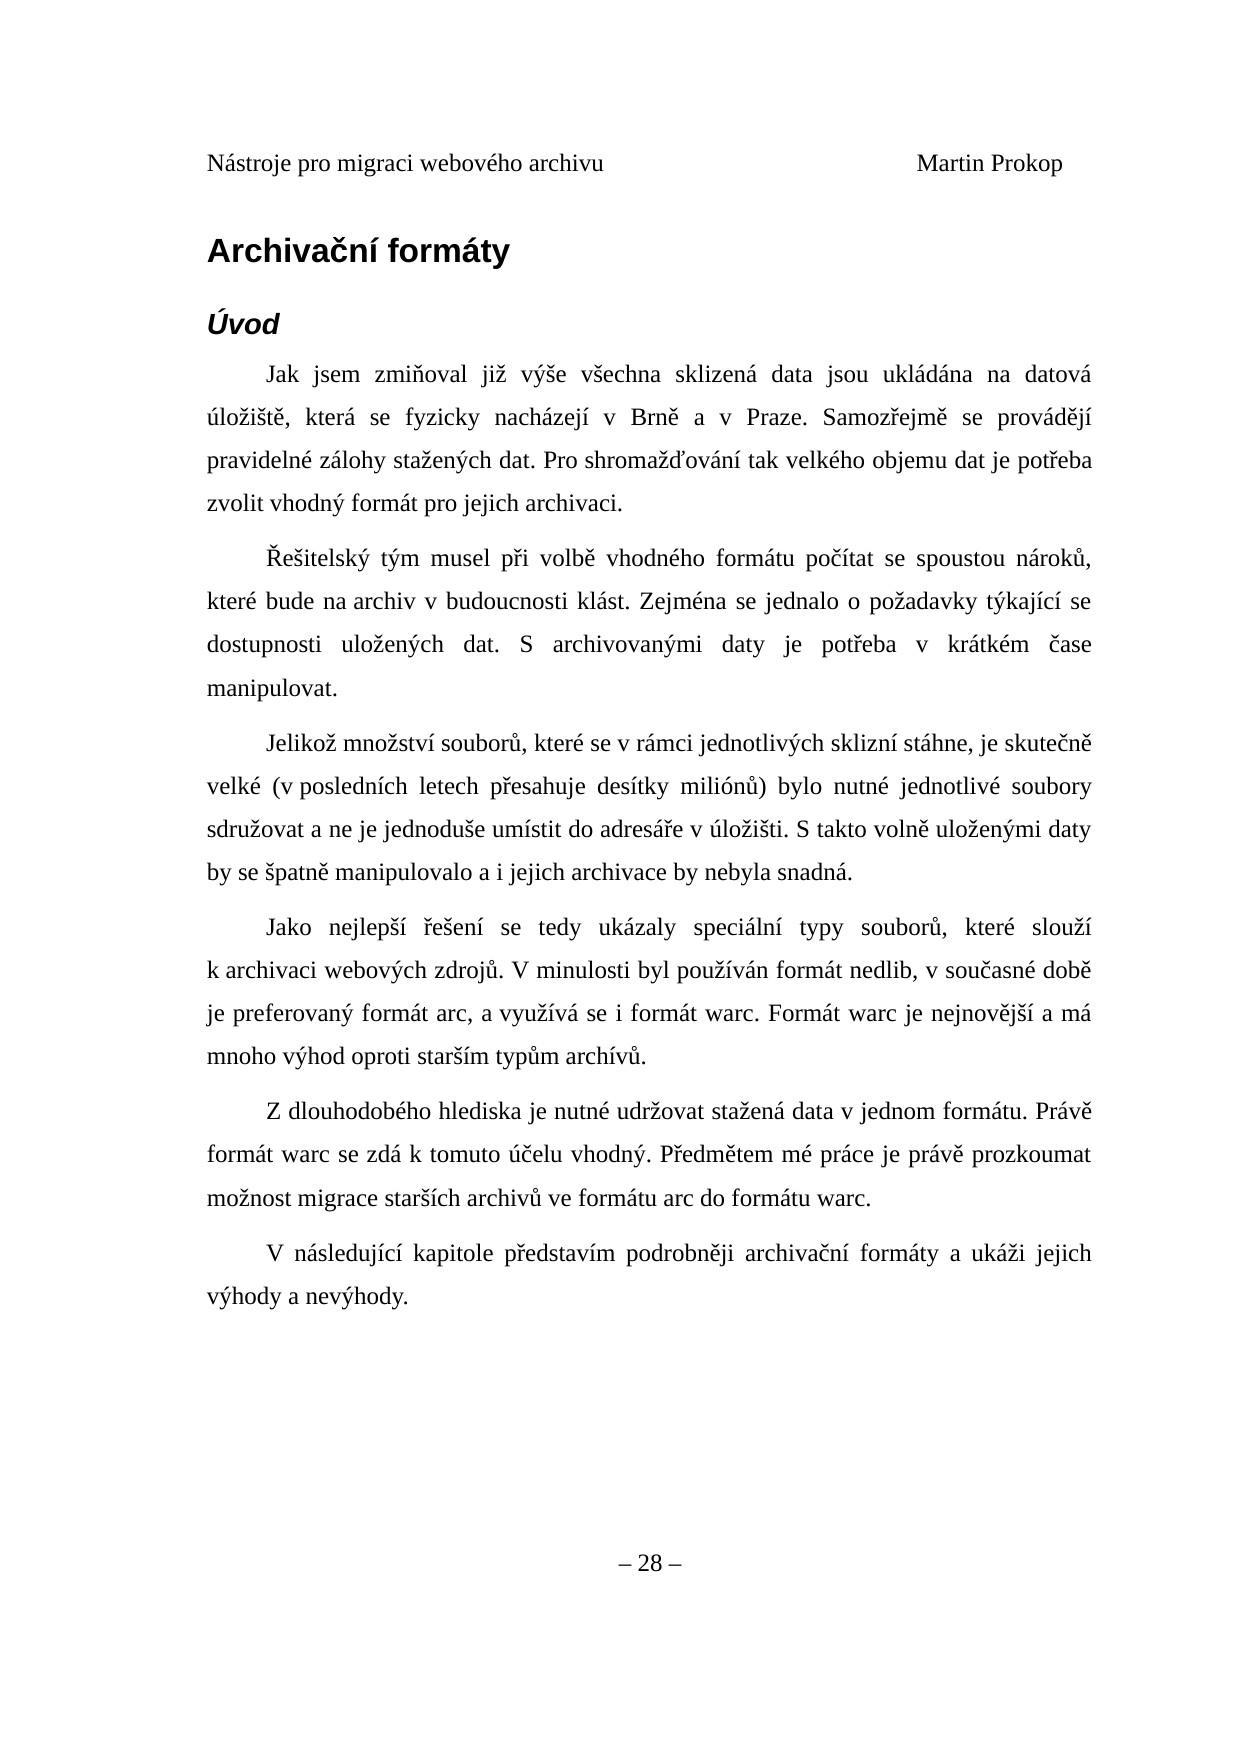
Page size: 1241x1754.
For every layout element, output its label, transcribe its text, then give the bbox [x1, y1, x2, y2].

subtitle Archivační formáty [207, 231, 1093, 269]
text Řešitelský tým musel při volbě vhodného formátu počítat se spoustou nároků, které bude na archiv v budoucnosti klást. Zejména se jednalo o požadavky týkající se dostupnosti uložených dat. S archivovanými daty je potřeba v krátkém čase manipulovat. [207, 543, 1093, 701]
text Z dlouhodobého hlediska je nutné udržovat stažená data v jednom formátu. Právě formát warc se zdá k tomuto účelu vhodný. Předmětem mé práce je právě prozkoumat možnost migrace starších archivů ve formátu arc do formátu warc. [207, 1096, 1093, 1211]
text Jak jsem zmiňoval již výše všechna sklizená data jsou ukládána na datová úložiště, která se fyzicky nacházejí v Brně a v Praze. Samozřejmě se provádějí pravidelné zálohy stažených dat. Pro shromažďování tak velkého objemu dat je potřeba zvolit vhodný formát pro jejich archivaci. [207, 359, 1093, 517]
subtitle Úvod [207, 307, 1093, 341]
text V následující kapitole představím podrobněji archivační formáty a ukáži jejich výhody a nevýhody. [207, 1238, 1093, 1309]
text Jelikož množství souborů, které se v rámci jednotlivých sklizní stáhne, je skutečně velké (v posledních letech přesahuje desítky miliónů) bylo nutné jednotlivé soubory sdružovat a ne je jednoduše umístit do adresáře v úložišti. S takto volně uloženými daty by se špatně manipulovalo a i jejich archivace by nebyla snadná. [207, 728, 1093, 886]
text Jako nejlepší řešení se tedy ukázaly speciální typy souborů, které slouží k archivaci webových zdrojů. V minulosti byl používán formát nedlib, v současné době je preferovaný formát arc, a využívá se i formát warc. Formát warc je nejnovější a má mnoho výhod oproti starším typům archívů. [207, 912, 1093, 1070]
